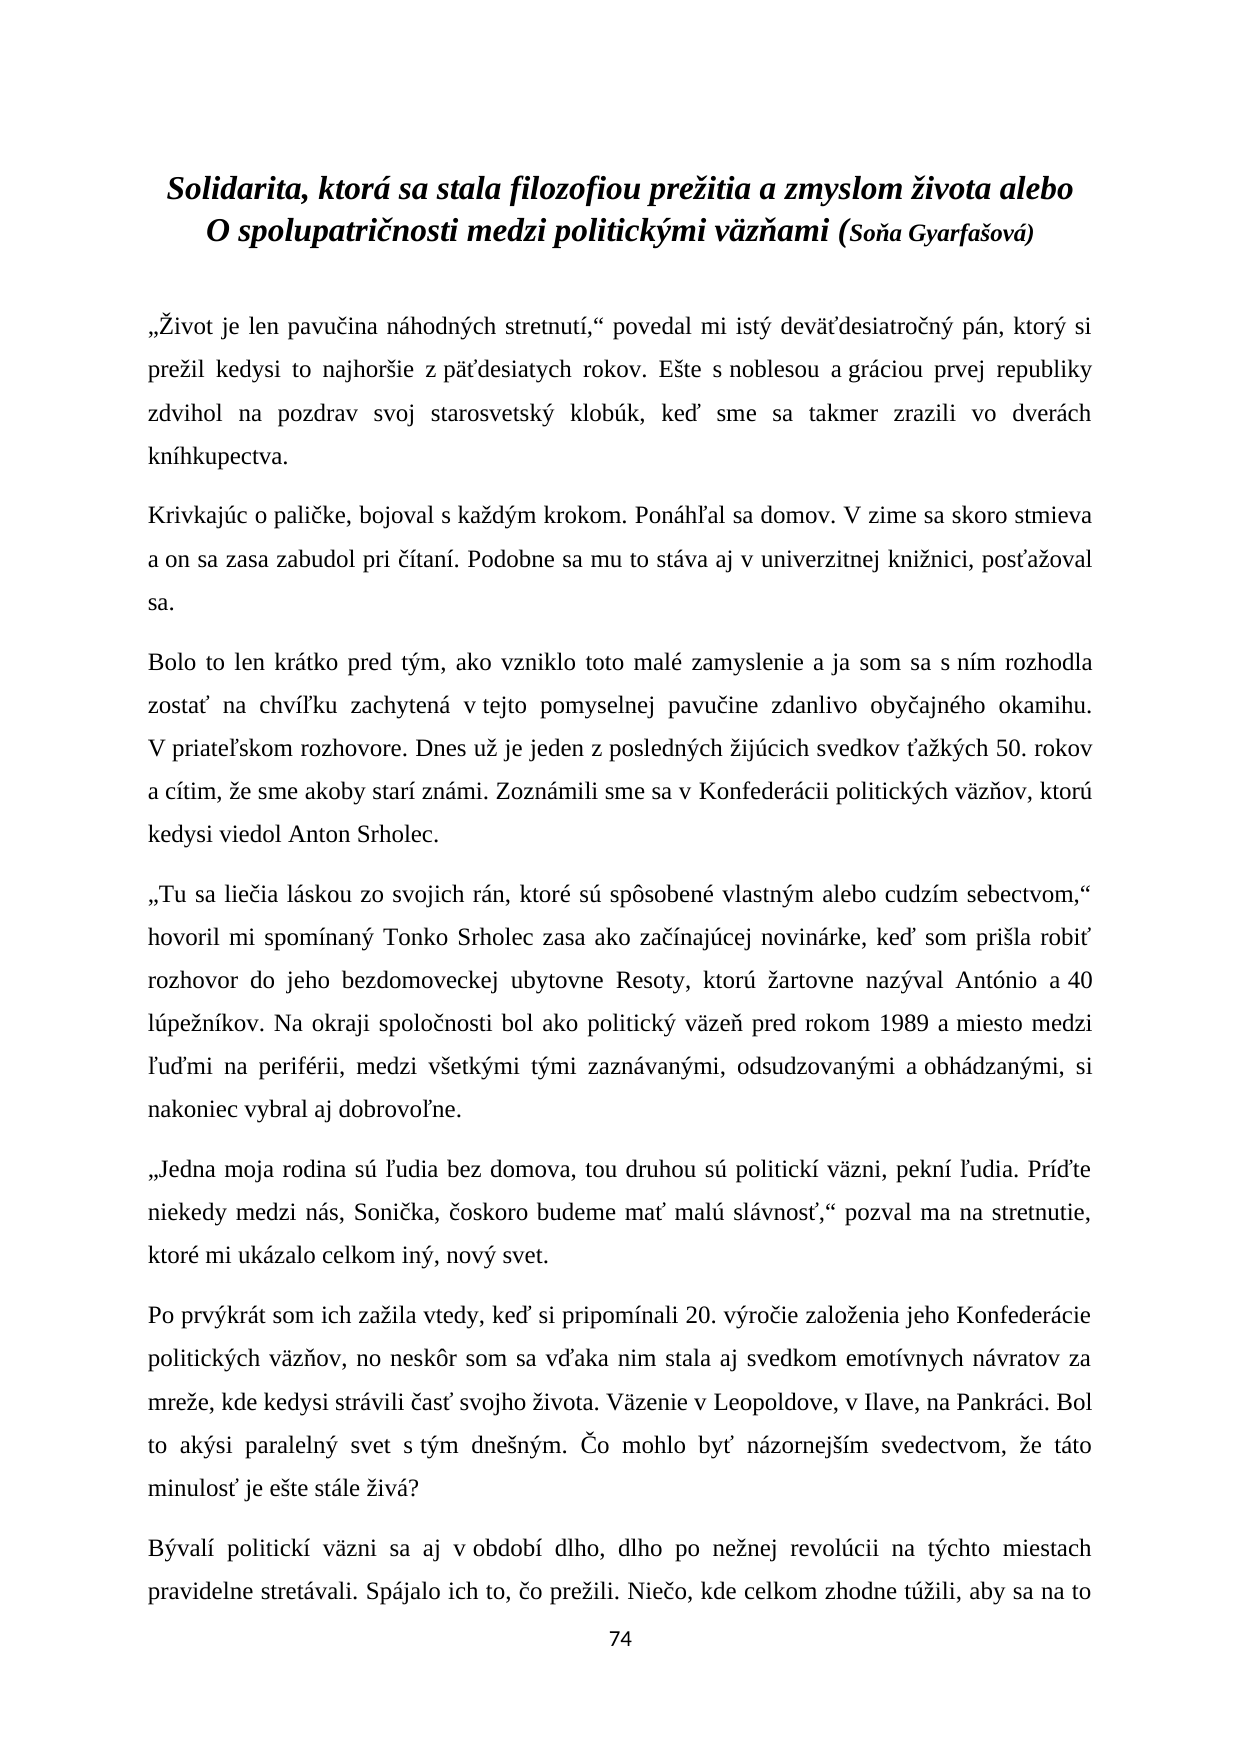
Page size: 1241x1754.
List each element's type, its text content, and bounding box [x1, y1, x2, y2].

text „Tu sa liečia láskou zo svojich rán, ktoré sú spôsobené vlastným alebo cudzím sebectvom,“ hovoril mi spomínaný Tonko Srholec zasa ako začínajúcej novinárke, keď som prišla robiť rozhovor do jeho bezdomoveckej ubytovne Resoty, ktorú žartovne nazýval António a 40 lúpežníkov. Na okraji spoločnosti bol ako politický väzeň pred rokom 1989 a miesto medzi ľuďmi na periférii, medzi všetkými tými zaznávanými, odsudzovanými a obhádzanými, si nakoniec vybral aj dobrovoľne. [148, 879, 1093, 1123]
text Bolo to len krátko pred tým, ako vzniklo toto malé zamyslenie a ja som sa s ním rozhodla zostať na chvíľku zachytená v tejto pomyselnej pavučine zdanlivo obyčajného okamihu. V priateľskom rozhovore. Dnes už je jeden z posledných žijúcich svedkov ťažkých 50. rokov a cítim, že sme akoby starí známi. Zoznámili sme sa v Konfederácii politických väzňov, ktorú kedysi viedol Anton Srholec. [148, 647, 1093, 848]
text Po prvýkrát som ich zažila vtedy, keď si pripomínali 20. výročie založenia jeho Konfederácie politických väzňov, no neskôr som sa vďaka nim stala aj svedkom emotívnych návratov za mreže, kde kedysi strávili časť svojho života. Väzenie v Leopoldove, v Ilave, na Pankráci. Bol to akýsi paralelný svet s tým dnešným. Čo mohlo byť názornejším svedectvom, že táto minulosť je ešte stále živá? [148, 1300, 1093, 1502]
text „Život je len pavučina náhodných stretnutí,“ povedal mi istý deväťdesiatročný pán, ktorý si prežil kedysi to najhoršie z päťdesiatych rokov. Ešte s noblesou a gráciou prvej republiky zdvihol na pozdrav svoj starosvetský klobúk, keď sme sa takmer zrazili vo dverách kníhkupectva. [148, 311, 1093, 469]
text Bývalí politickí väzni sa aj v období dlho, dlho po nežnej revolúcii na týchto miestach pravidelne stretávali. Spájalo ich to, čo prežili. Niečo, kde celkom zhodne túžili, aby sa na to [148, 1533, 1093, 1604]
text „Jedna moja rodina sú ľudia bez domova, tou druhou sú politickí väzni, pekní ľudia. Príďte niekedy medzi nás, Sonička, čoskoro budeme mať malú slávnosť,“ pozval ma na stretnutie, ktoré mi ukázalo celkom iný, nový svet. [148, 1154, 1093, 1269]
subtitle Solidarita, ktorá sa stala filozofiou prežitia a zmyslom života alebo O spolupatričnosti medzi politickými väzňami (Soňa Gyarfašová) [148, 168, 1093, 248]
text Krivkajúc o paličke, bojoval s každým krokom. Ponáhľal sa domov. V zime sa skoro stmieva a on sa zasa zabudol pri čítaní. Podobne sa mu to stáva aj v univerzitnej knižnici, posťažoval sa. [148, 501, 1093, 616]
